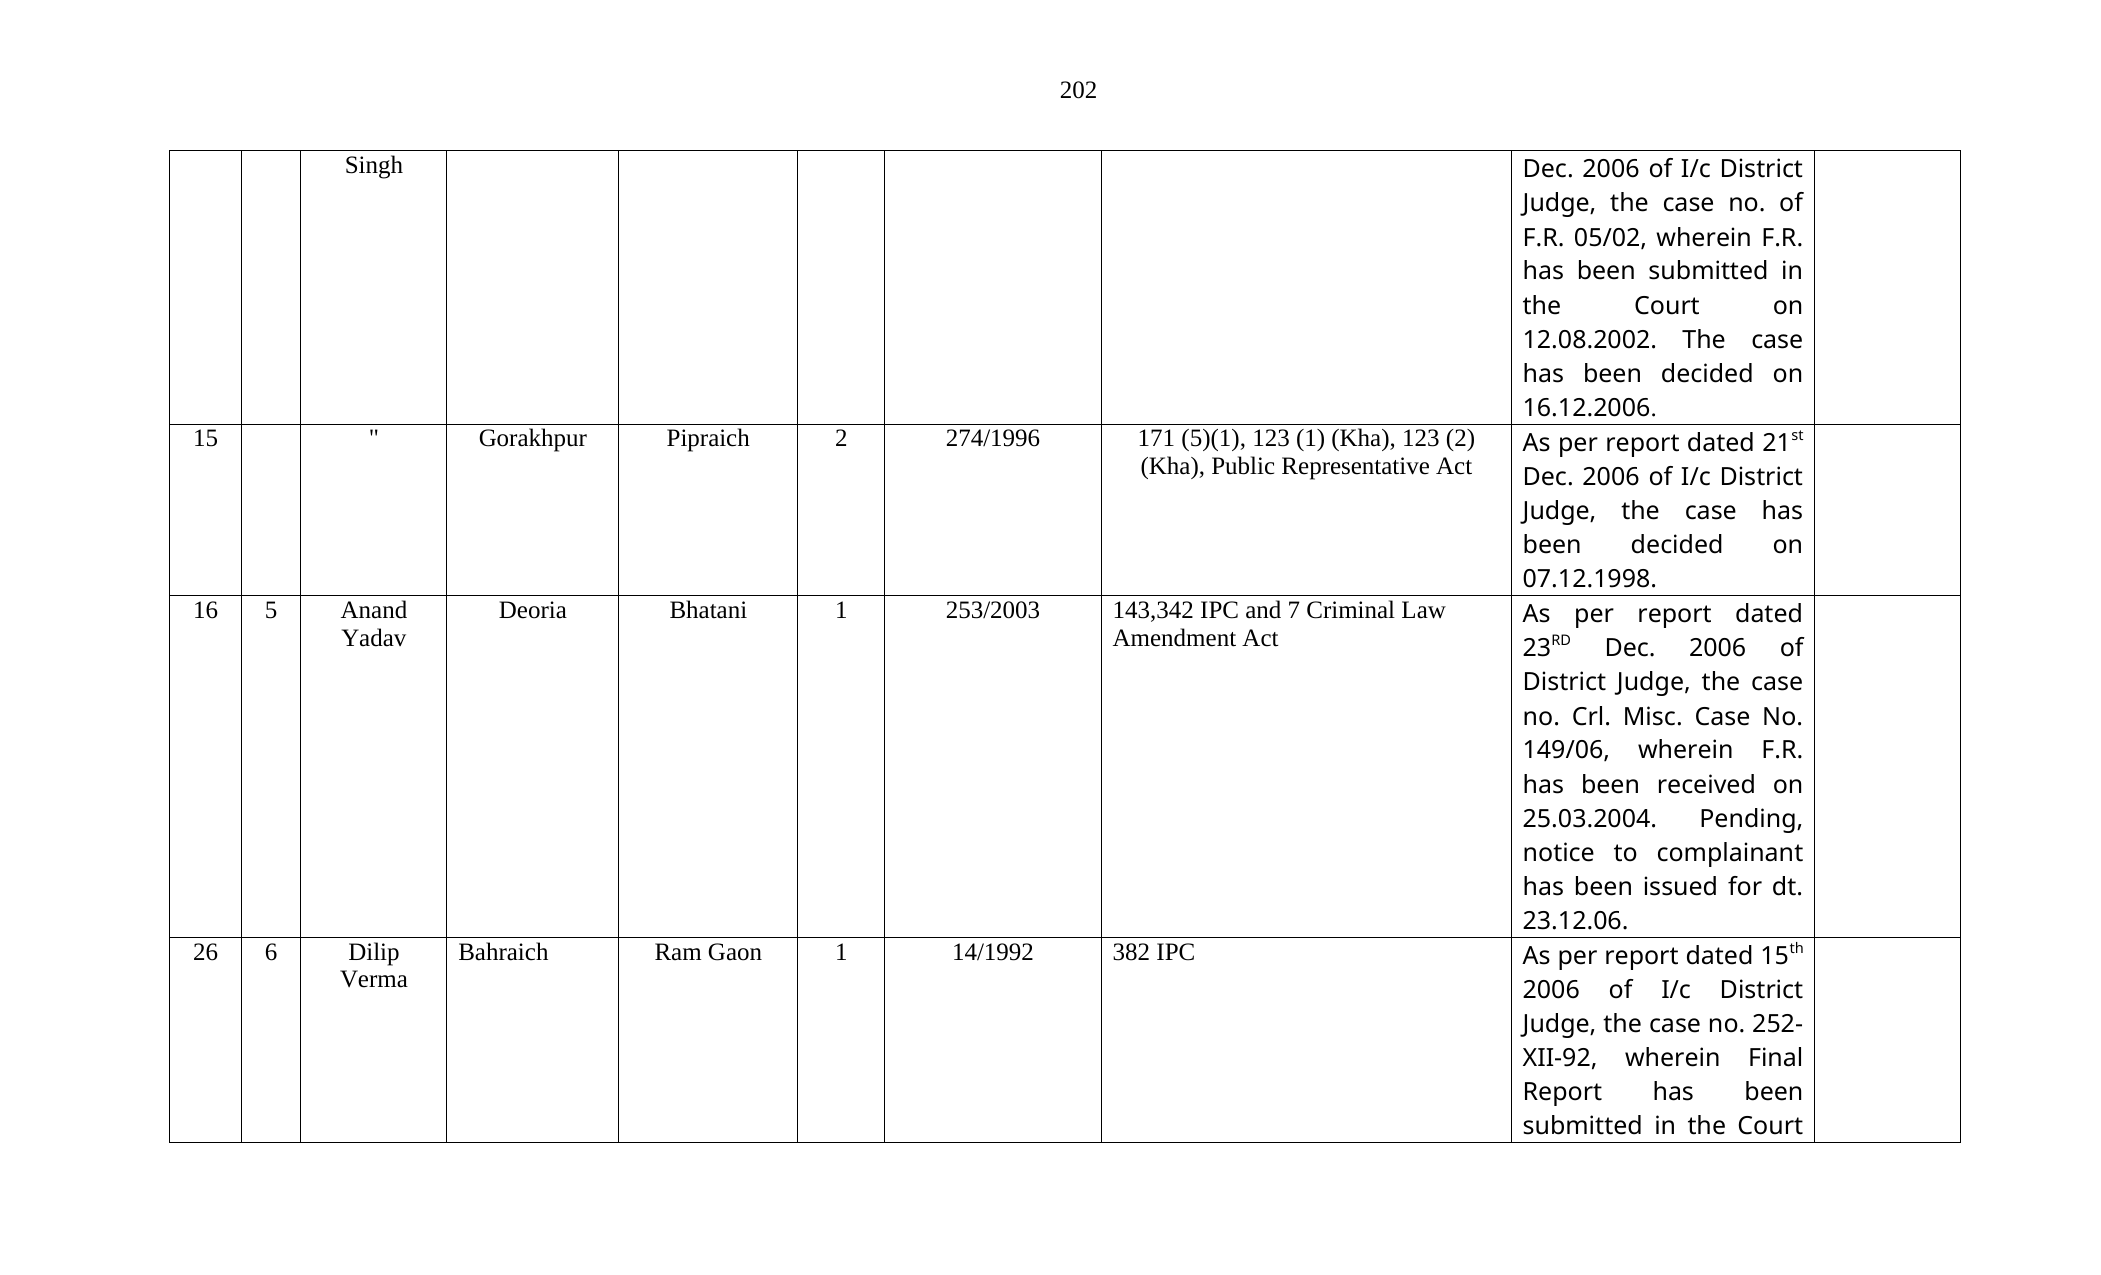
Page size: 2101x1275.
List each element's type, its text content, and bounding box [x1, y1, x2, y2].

table_cell [798, 151, 884, 423]
table_cell 2 [798, 425, 884, 595]
table_cell 16 [170, 596, 241, 937]
table_cell Bhatani [619, 596, 797, 937]
table_cell [619, 151, 797, 423]
table_cell [170, 151, 241, 423]
table_cell [1815, 938, 1960, 1142]
table_cell As per report dated 23RD Dec. 2006 of District Judge, the case no. Crl. Misc. Case No. 149/06, wherein F.R. has been received on 25.03.2004. Pending, notice to complainant has been issued for dt. 23.12.06. [1512, 596, 1814, 937]
table_cell 1 [798, 938, 884, 1142]
table_cell [1815, 151, 1960, 423]
table_cell 5 [242, 596, 300, 937]
table_cell 1 [798, 596, 884, 937]
table_cell Pipraich [619, 425, 797, 595]
table_cell 382 IPC [1102, 938, 1511, 1142]
table_cell [1102, 151, 1511, 423]
table_cell 26 [170, 938, 241, 1142]
table_cell [885, 151, 1101, 423]
table_cell Dilip Verma [301, 938, 446, 1142]
table_cell 6 [242, 938, 300, 1142]
table_cell 274/1996 [885, 425, 1101, 595]
table_cell 143,342 IPC and 7 Criminal Law Amendment Act [1102, 596, 1511, 937]
table_cell Gorakhpur [447, 425, 618, 595]
table_cell 253/2003 [885, 596, 1101, 937]
table_cell 171 (5)(1), 123 (1) (Kha), 123 (2)(Kha), Public Representative Act [1102, 425, 1511, 595]
table_cell Deoria [447, 596, 618, 937]
table_cell Singh [301, 151, 446, 423]
table_cell Bahraich [447, 938, 618, 1142]
table_cell [447, 151, 618, 423]
table_cell [1815, 596, 1960, 937]
table_cell " [301, 425, 446, 595]
table_cell [242, 151, 300, 423]
table_cell 14/1992 [885, 938, 1101, 1142]
table_cell Dec. 2006 of I/c District Judge, the case no. of F.R. 05/02, wherein F.R. has been submitted in the Court on 12.08.2002. The case has been decided on 16.12.2006. [1512, 151, 1814, 423]
table_cell Ram Gaon [619, 938, 797, 1142]
table_cell As per report dated 21st Dec. 2006 of I/c District Judge, the case has been decided on 07.12.1998. [1512, 425, 1814, 595]
table_cell As per report dated 15th 2006 of I/c District Judge, the case no. 252-XII-92, wherein Final Report has been submitted in the Court [1512, 938, 1814, 1142]
table_cell 15 [170, 425, 241, 595]
table_cell [242, 425, 300, 595]
table_cell [1815, 425, 1960, 595]
table_cell Anand Yadav [301, 596, 446, 937]
